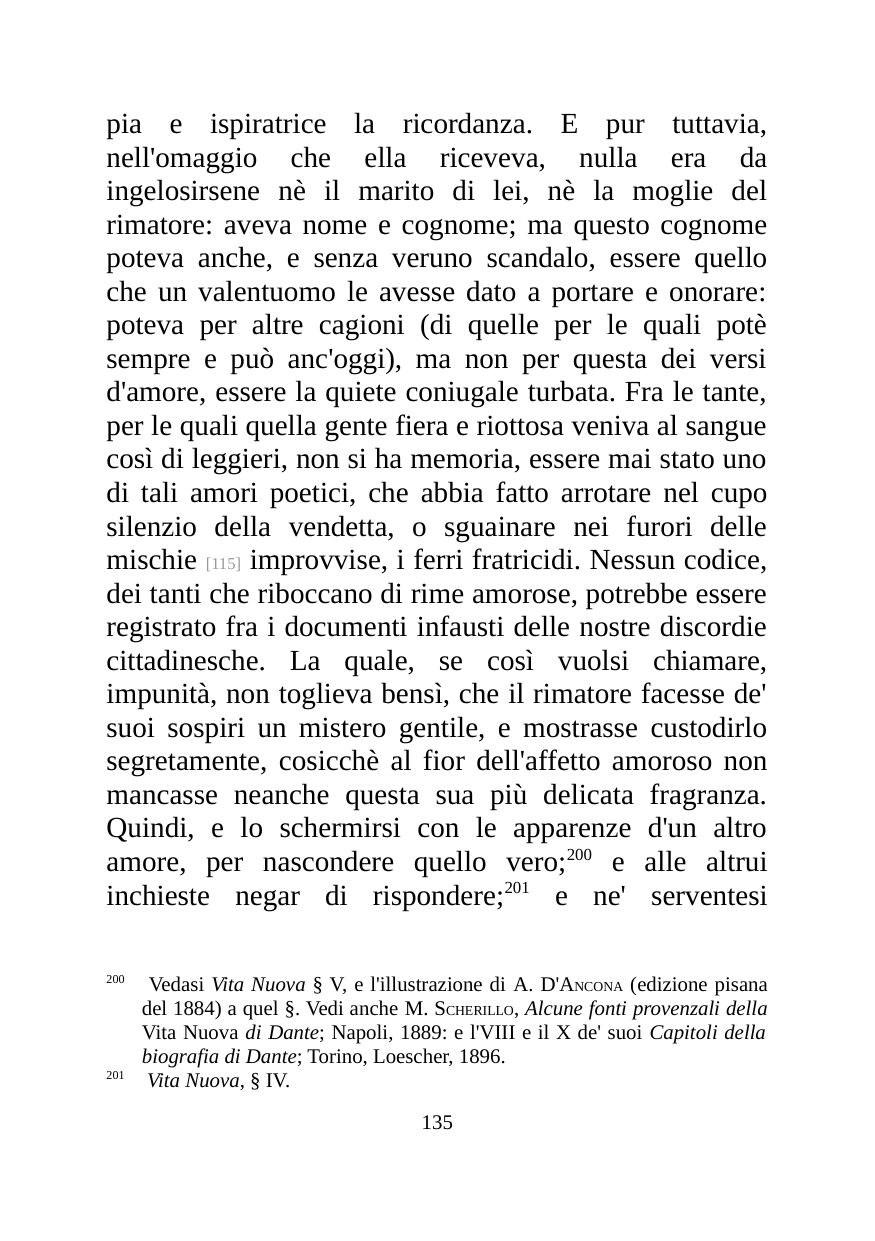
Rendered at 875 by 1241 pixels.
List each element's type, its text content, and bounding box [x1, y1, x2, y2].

text pia e ispiratrice la ricordanza. E pur tuttavia, nell'omaggio che ella riceveva, nulla era da ingelosirsene nè il marito di lei, nè la moglie del rimatore: aveva nome e cognome; ma questo cognome poteva anche, e senza veruno scandalo, essere quello che un valentuomo le avesse dato a portare e onorare: poteva per altre cagioni (di quelle per le quali potè sempre e può anc'oggi), ma non per questa dei versi d'amore, essere la quiete coniugale turbata. Fra le tante, per le quali quella gente fiera e riottosa veniva al sangue così di leggieri, non si ha memoria, essere mai stato uno di tali amori poetici, che abbia fatto arrotare nel cupo silenzio della vendetta, o sguainare nei furori delle mischie [115] improvvise, i ferri fratricidi. Nessun codice, dei tanti che riboccano di rime amorose, potrebbe essere registrato fra i documenti infausti delle nostre discordie cittadinesche. La quale, se così vuolsi chiamare, impunità, non toglieva bensì, che il rimatore facesse de' suoi sospiri un mistero gentile, e mostrasse custodirlo segretamente, cosicchè al fior dell'affetto amoroso non mancasse neanche questa sua più delicata fragranza. Quindi, e lo schermirsi con le apparenze d'un altro amore, per nascondere quello vero; e alle altrui inchieste negar di rispondere; e ne' serventesi [106, 106, 768, 911]
text Vita Nuova, § IV. [106, 1068, 768, 1092]
text Vedasi Vita Nuova § V, e l'illustrazione di A. D'Ancona (edizione pisana del 1884) a quel §. Vedi anche M. Scherillo, Alcune fonti provenzali della Vita Nuova di Dante; Napoli, 1889: e l'VIII e il X de' suoi Capitoli della biografia di Dante; Torino, Loescher, 1896. [106, 972, 768, 1068]
